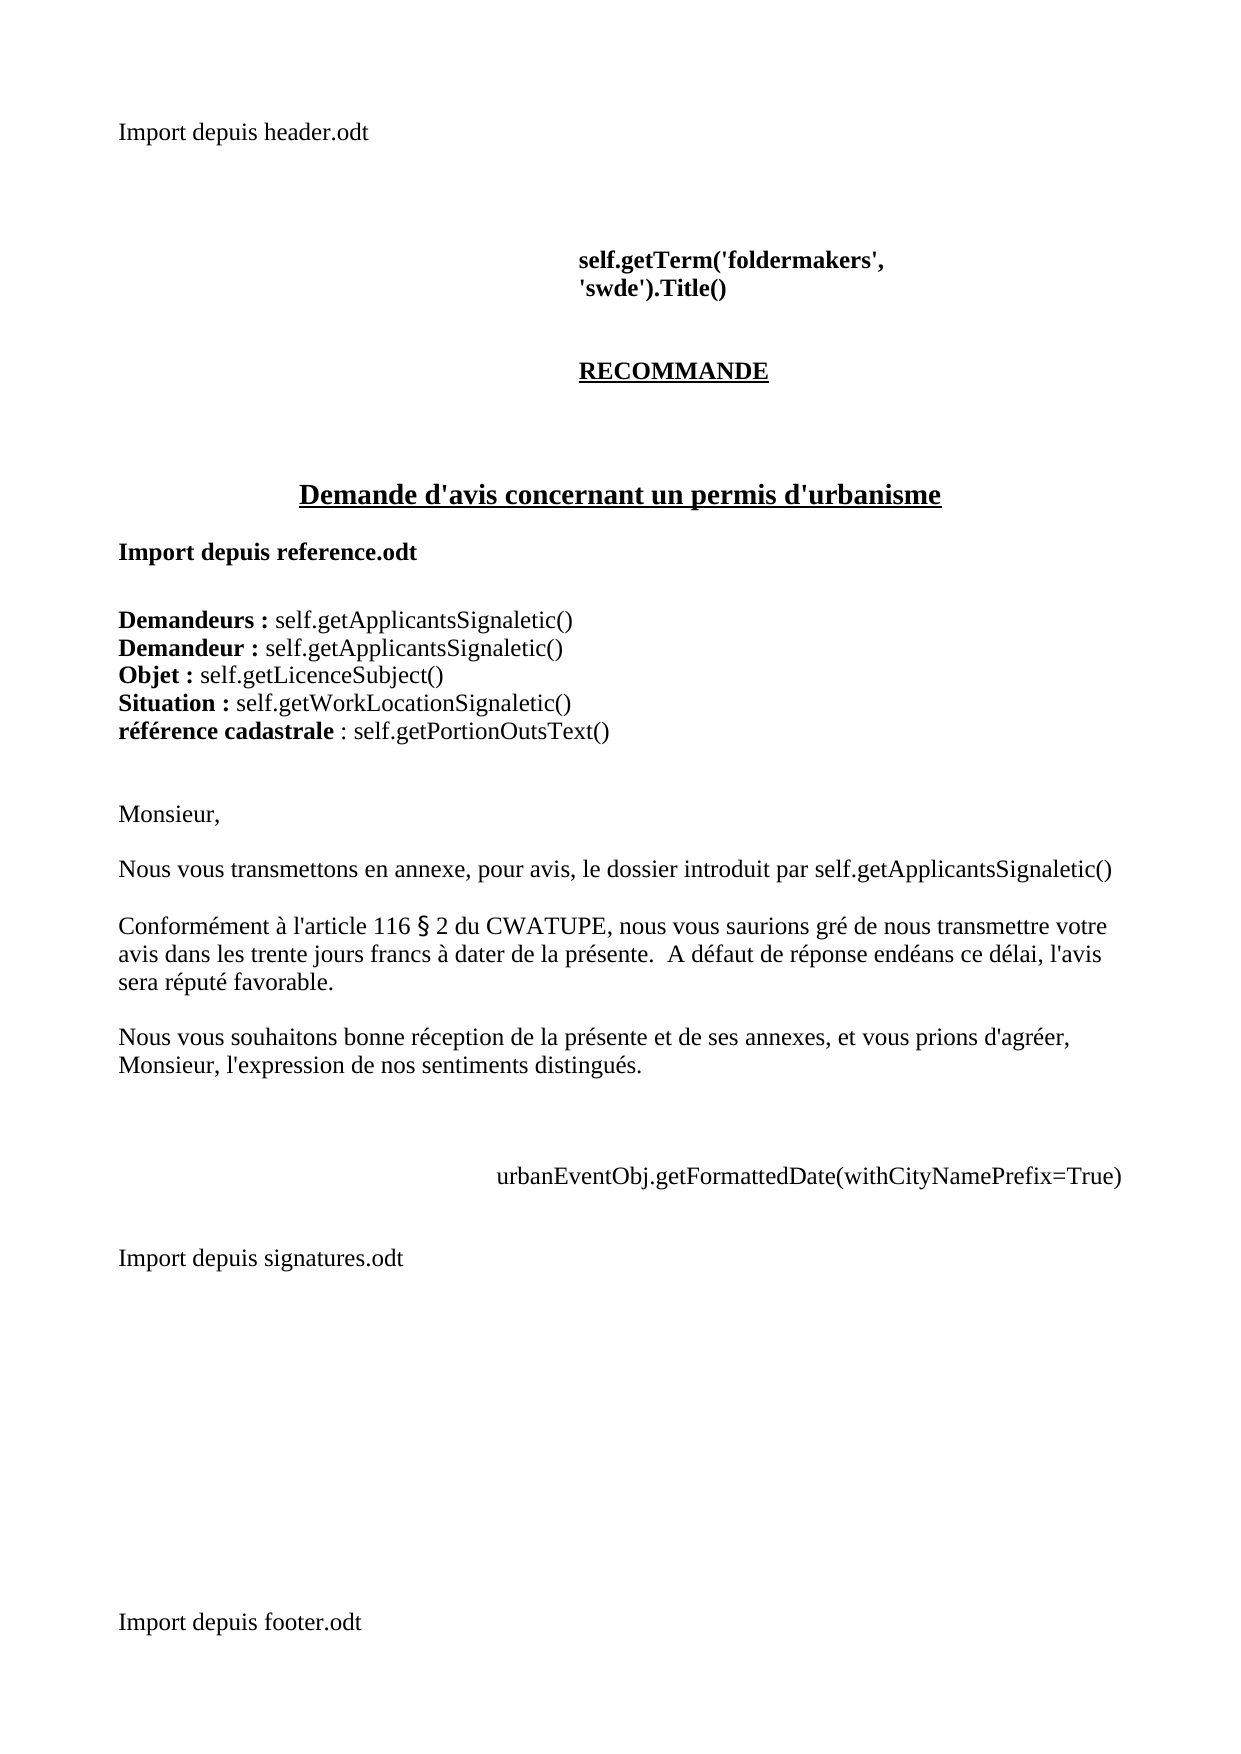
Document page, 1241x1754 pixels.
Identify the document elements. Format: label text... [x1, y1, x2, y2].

text Demandeur : self.getApplicantsSignaletic() [118, 634, 1122, 662]
text Demande d'avis concernant un permis d'urbanisme [118, 478, 1122, 511]
text Situation : self.getWorkLocationSignaletic() [118, 689, 1122, 717]
text urbanEventObj.getFormattedDate(withCityNamePrefix=True) [118, 1162, 1122, 1189]
text Objet : self.getLicenceSubject() [118, 662, 1122, 689]
text Import depuis reference.odt [118, 538, 1122, 566]
text Demandeurs : self.getApplicantsSignaletic() [118, 606, 1122, 634]
text Import depuis header.odt [118, 118, 539, 146]
text référence cadastrale : self.getPortionOutsText() [118, 717, 1122, 745]
text Import depuis signatures.odt [118, 1244, 1131, 1271]
text Monsieur, [118, 800, 1122, 828]
text Nous vous souhaitons bonne réception de la présente et de ses annexes, et vous prions d'agréer, Monsieur, l'expression de nos sentiments distingués. [118, 1023, 1122, 1079]
text Conformément à l'article 116 § 2 du CWATUPE, nous vous saurions gré de nous transmettre votre avis dans les trente jours francs à dater de la présente. A défaut de réponse endéans ce délai, l'avis sera réputé favorable. [118, 911, 1122, 996]
text Nous vous transmettons en annexe, pour avis, le dossier introduit par self.getApplicantsSignaletic() [118, 856, 1122, 883]
text self.getTerm('foldermakers', 'swde').Title() [579, 246, 1029, 302]
text RECOMMANDE [579, 357, 1029, 385]
